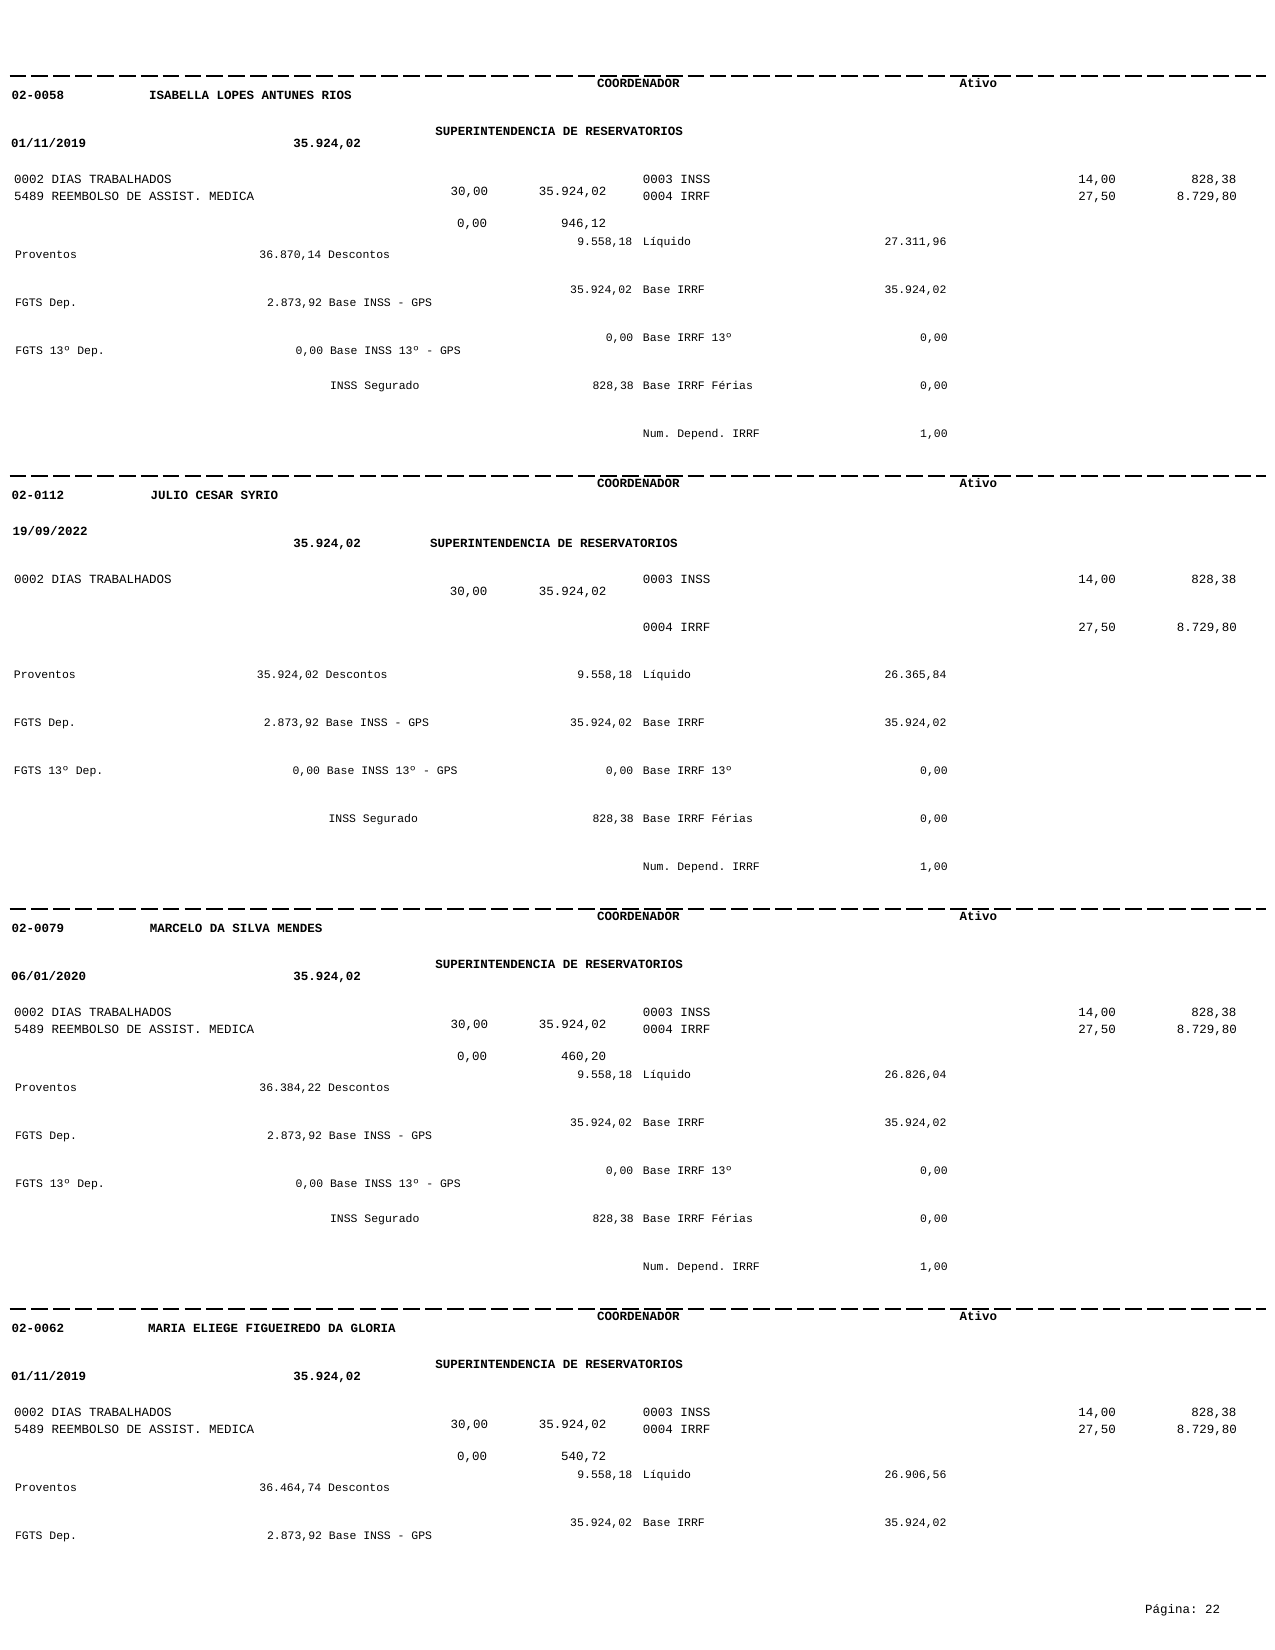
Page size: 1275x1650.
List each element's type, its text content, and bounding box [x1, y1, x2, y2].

table_cell [257, 620, 570, 668]
table_cell 828,38 8.729,80 [1169, 1005, 1266, 1068]
table_cell COORDENADOR [597, 475, 884, 524]
table_cell [884, 573, 957, 620]
table_cell [1169, 379, 1266, 427]
table_cell 35.924,02 [884, 716, 957, 764]
table_cell 8.729,80 [1169, 620, 1266, 668]
table_cell 828,38 [570, 812, 643, 860]
table_cell [958, 284, 1078, 331]
table_cell 14,00 27,50 [1078, 1005, 1169, 1068]
table_cell [10, 812, 257, 860]
table_cell 27,50 [1078, 620, 1169, 668]
table_cell Base IRRF Férias [643, 379, 884, 427]
table_cell 35.924,02 [570, 1516, 643, 1564]
table_cell FGTS Dep. 2.873,92 Base INSS - GPS [10, 1116, 570, 1164]
table_cell [570, 427, 643, 475]
table_cell [1078, 716, 1169, 764]
table_cell COORDENADOR [597, 908, 884, 957]
table_cell [1169, 125, 1266, 172]
table_cell [1169, 668, 1266, 716]
table_cell [958, 173, 1078, 236]
table_cell [958, 764, 1078, 812]
table_cell [884, 620, 957, 668]
table_cell [10, 427, 570, 475]
table_cell [958, 620, 1078, 668]
table_cell 27.311,96 [884, 236, 957, 283]
table_cell [1169, 1516, 1266, 1564]
table_cell 0,00 [884, 812, 957, 860]
table_cell [1169, 860, 1266, 908]
table_cell 0002 DIAS TRABALHADOS 5489 REEMBOLSO DE ASSIST. MEDICA [10, 173, 450, 236]
table_cell [1169, 1212, 1266, 1260]
table_cell [10, 1260, 570, 1308]
table_cell [884, 1405, 957, 1468]
table_cell 26.826,04 [884, 1069, 957, 1116]
table_cell [1078, 764, 1169, 812]
table_cell SUPERINTENDENCIA DE RESERVATORIOS [435, 958, 884, 1005]
table_cell 01/11/2019 35.924,02 [10, 125, 435, 172]
table_cell FGTS Dep. 2.873,92 Base INSS - GPS [10, 284, 570, 331]
table_cell [1078, 1358, 1169, 1405]
table_cell 02-0058 ISABELLA LOPES ANTUNES RIOS [10, 75, 597, 124]
table_cell [958, 668, 1078, 716]
table_cell [958, 812, 1078, 860]
table_cell 0,00 [884, 764, 957, 812]
table_cell [884, 908, 957, 957]
table_cell 35.924,02 [570, 1116, 643, 1164]
table_cell 06/01/2020 35.924,02 [10, 958, 435, 1005]
table_cell [958, 573, 1078, 620]
table_cell 35.924,02 [570, 284, 643, 331]
table_cell [884, 475, 957, 524]
table_cell SUPERINTENDENCIA DE RESERVATORIOS [435, 1358, 884, 1405]
table_cell Base IRRF Férias [643, 812, 884, 860]
table_cell [958, 1116, 1078, 1164]
table_cell 02-0079 MARCELO DA SILVA MENDES [10, 908, 597, 957]
table_cell 0002 DIAS TRABALHADOS 5489 REEMBOLSO DE ASSIST. MEDICA [10, 1405, 450, 1468]
table_cell 0,00 [884, 331, 957, 379]
table_cell 35.924,02 [884, 1116, 957, 1164]
table_cell [958, 1260, 1078, 1308]
table_cell [1078, 1516, 1169, 1564]
table_cell INSS Segurado [10, 1212, 570, 1260]
table_cell [257, 860, 570, 908]
table_cell 35.924,02 [884, 1516, 957, 1564]
table_cell 0,00 [884, 1164, 957, 1212]
table_cell Ativo [958, 1308, 1078, 1357]
table_cell [958, 1212, 1078, 1260]
table_cell [10, 860, 257, 908]
table_cell INSS Segurado [257, 812, 570, 860]
table_cell COORDENADOR [597, 75, 884, 124]
table_cell 0003 INSS 0004 IRRF [643, 1005, 884, 1068]
table_cell 9.558,18 [570, 1469, 643, 1516]
table_cell [1169, 236, 1266, 283]
table_cell Num. Depend. IRRF [643, 860, 884, 908]
table_cell [1169, 284, 1266, 331]
table_cell 30,00 35.924,02 0,00 460,20 [450, 1005, 643, 1068]
table_cell Base IRRF [643, 284, 884, 331]
table_cell 828,38 [570, 1212, 643, 1260]
table_cell 30,00 35.924,02 [257, 573, 643, 620]
table_cell 0,00 [570, 331, 643, 379]
table_cell 1,00 [884, 860, 957, 908]
table_cell [1078, 475, 1169, 524]
table_cell [958, 236, 1078, 283]
table_cell Base IRRF Férias [643, 1212, 884, 1260]
table_cell [1169, 1358, 1266, 1405]
table_cell 35.924,02 Descontos [257, 668, 570, 716]
table_cell [884, 525, 957, 572]
table_cell 35.924,02 SUPERINTENDENCIA DE RESERVATORIOS [257, 525, 884, 572]
table_cell Líquido [643, 1469, 884, 1516]
table_cell 0004 IRRF [643, 620, 884, 668]
table_cell Proventos 36.464,74 Descontos [10, 1469, 570, 1516]
table_cell [958, 958, 1078, 1005]
table_cell [1078, 427, 1169, 475]
table_cell [958, 125, 1078, 172]
table_cell 9.558,18 [570, 236, 643, 283]
table_cell [1078, 860, 1169, 908]
table_cell [958, 1069, 1078, 1116]
table_cell FGTS 13º Dep. 0,00 Base INSS 13º - GPS [10, 331, 570, 379]
table_cell 14,00 27,50 [1078, 173, 1169, 236]
table_cell Base IRRF [643, 716, 884, 764]
table_cell 35.924,02 [570, 716, 643, 764]
table_cell Ativo [958, 75, 1078, 124]
table_cell [1078, 1116, 1169, 1164]
table_cell Líquido [643, 236, 884, 283]
table_cell [958, 1005, 1078, 1068]
table_cell [1078, 125, 1169, 172]
table_cell 0,00 [570, 764, 643, 812]
table_cell [1169, 716, 1266, 764]
table_cell 1,00 [884, 1260, 957, 1308]
table_cell 30,00 35.924,02 0,00 946,12 [450, 173, 643, 236]
table_cell 0002 DIAS TRABALHADOS [10, 573, 257, 620]
table_cell [1169, 1260, 1266, 1308]
table_cell [1169, 75, 1266, 124]
table_cell FGTS 13º Dep. 0,00 Base INSS 13º - GPS [10, 1164, 570, 1212]
table_cell 0002 DIAS TRABALHADOS 5489 REEMBOLSO DE ASSIST. MEDICA [10, 1005, 450, 1068]
table_cell [1169, 1308, 1266, 1357]
table_cell 828,38 8.729,80 [1169, 1405, 1266, 1468]
table_cell [958, 525, 1078, 572]
table_cell [884, 958, 957, 1005]
table_cell 2.873,92 Base INSS - GPS [257, 716, 570, 764]
table_cell [1078, 379, 1169, 427]
table_cell [958, 427, 1078, 475]
table_cell 0,00 [884, 1212, 957, 1260]
table_cell [1078, 75, 1169, 124]
table_cell [570, 1260, 643, 1308]
table_cell [1078, 236, 1169, 283]
table_cell Ativo [958, 475, 1078, 524]
table_cell Num. Depend. IRRF [643, 1260, 884, 1308]
table_cell INSS Segurado [10, 379, 570, 427]
table_cell FGTS 13º Dep. [10, 764, 257, 812]
table_cell FGTS Dep. 2.873,92 Base INSS - GPS [10, 1516, 570, 1564]
table_cell Líquido [643, 668, 884, 716]
table_cell 19/09/2022 [10, 525, 257, 572]
table_cell [884, 1005, 957, 1068]
table_cell Proventos 36.870,14 Descontos [10, 236, 570, 283]
table_cell 1,00 [884, 427, 957, 475]
table_cell [1078, 1308, 1169, 1357]
table_cell 26.906,56 [884, 1469, 957, 1516]
table_cell [1169, 525, 1266, 572]
table_cell 0003 INSS [643, 573, 884, 620]
table_cell [1169, 764, 1266, 812]
table_cell [884, 125, 957, 172]
table_cell [10, 620, 257, 668]
table_cell [1078, 284, 1169, 331]
table_cell [958, 1516, 1078, 1564]
table_cell [958, 1358, 1078, 1405]
table_cell [958, 716, 1078, 764]
table_cell [1078, 525, 1169, 572]
table_cell [1078, 1469, 1169, 1516]
table_cell Num. Depend. IRRF [643, 427, 884, 475]
table_cell 0,00 [570, 1164, 643, 1212]
table_cell [1078, 668, 1169, 716]
table_cell Proventos 36.384,22 Descontos [10, 1069, 570, 1116]
table_cell Ativo [958, 908, 1078, 957]
table_cell [1078, 331, 1169, 379]
table_cell [570, 620, 643, 668]
table_cell 828,38 8.729,80 [1169, 173, 1266, 236]
table_cell 02-0062 MARIA ELIEGE FIGUEIREDO DA GLORIA [10, 1308, 597, 1357]
table_cell Base IRRF [643, 1116, 884, 1164]
table_cell [1078, 1212, 1169, 1260]
table_cell Base IRRF 13º [643, 764, 884, 812]
table_cell 9.558,18 [570, 1069, 643, 1116]
table_cell [958, 1164, 1078, 1212]
table_cell [884, 1358, 957, 1405]
table_cell [958, 1469, 1078, 1516]
table_cell Base IRRF 13º [643, 331, 884, 379]
table_cell [1169, 1116, 1266, 1164]
table_cell 0003 INSS 0004 IRRF [643, 1405, 884, 1468]
table_cell [884, 75, 957, 124]
table_cell 14,00 27,50 [1078, 1405, 1169, 1468]
table_cell [1169, 475, 1266, 524]
table_cell 828,38 [570, 379, 643, 427]
table_cell 14,00 [1078, 573, 1169, 620]
table_cell [1169, 812, 1266, 860]
table_cell [1078, 908, 1169, 957]
table_cell [570, 860, 643, 908]
table_cell [1169, 427, 1266, 475]
table_cell [1078, 1260, 1169, 1308]
table_cell 0,00 Base INSS 13º - GPS [257, 764, 570, 812]
table_cell Base IRRF [643, 1516, 884, 1564]
table_cell 30,00 35.924,02 0,00 540,72 [450, 1405, 643, 1468]
table_cell [884, 1308, 957, 1357]
table_cell 0003 INSS 0004 IRRF [643, 173, 884, 236]
table_cell 02-0112 JULIO CESAR SYRIO [10, 475, 597, 524]
table_cell 35.924,02 [884, 284, 957, 331]
table_cell [1169, 908, 1266, 957]
table_cell [1169, 1164, 1266, 1212]
table_cell 9.558,18 [570, 668, 643, 716]
table_cell [958, 379, 1078, 427]
table_cell [1078, 1069, 1169, 1116]
table_cell 0,00 [884, 379, 957, 427]
table_cell [1169, 1069, 1266, 1116]
table_cell 01/11/2019 35.924,02 [10, 1358, 435, 1405]
table_cell [1169, 1469, 1266, 1516]
table_cell SUPERINTENDENCIA DE RESERVATORIOS [435, 125, 884, 172]
table_cell [958, 1405, 1078, 1468]
table_cell [958, 331, 1078, 379]
table_cell [1078, 812, 1169, 860]
table_cell 828,38 [1169, 573, 1266, 620]
table_cell FGTS Dep. [10, 716, 257, 764]
table_cell Líquido [643, 1069, 884, 1116]
table_cell COORDENADOR [597, 1308, 884, 1357]
table_cell [958, 860, 1078, 908]
table_cell [1078, 1164, 1169, 1212]
table_cell [1169, 331, 1266, 379]
table_cell [1169, 958, 1266, 1005]
table_cell [1078, 958, 1169, 1005]
table_cell Proventos [10, 668, 257, 716]
table_cell [884, 173, 957, 236]
table_cell 26.365,84 [884, 668, 957, 716]
table_cell Base IRRF 13º [643, 1164, 884, 1212]
